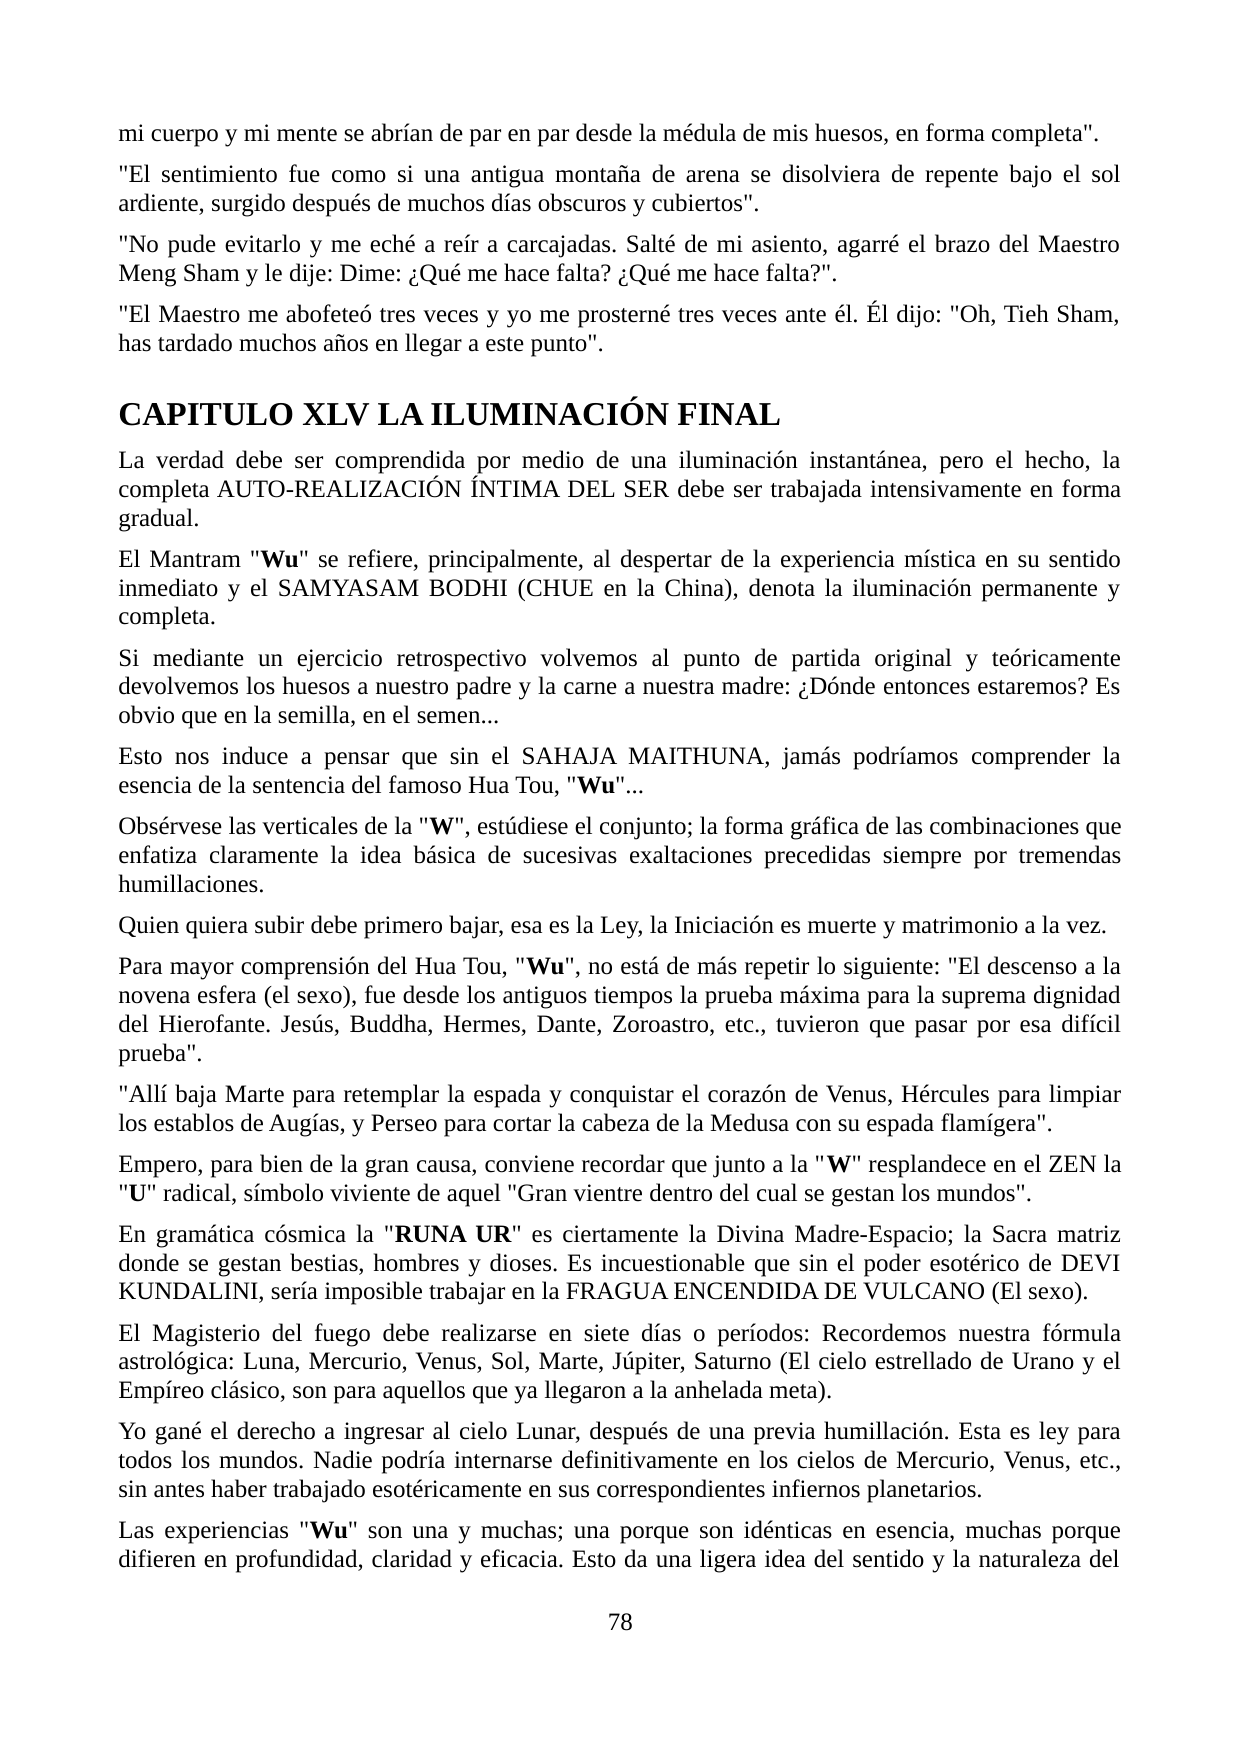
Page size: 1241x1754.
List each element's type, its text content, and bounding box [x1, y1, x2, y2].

text mi cuerpo y mi mente se abrían de par en par desde la médula de mis huesos, en forma completa". [118, 118, 1122, 147]
text "No pude evitarlo y me eché a reír a carcajadas. Salté de mi asiento, agarré el brazo del Maestro Meng Sham y le dije: Dime: ¿Qué me hace falta? ¿Qué me hace falta?". [118, 229, 1122, 287]
text En gramática cósmica la "RUNA UR" es ciertamente la Divina Madre-Espacio; la Sacra matriz donde se gestan bestias, hombres y dioses. Es incuestionable que sin el poder esotérico de DEVI KUNDALINI, sería imposible trabajar en la FRAGUA ENCENDIDA DE VULCANO (El sexo). [118, 1219, 1122, 1305]
text Esto nos induce a pensar que sin el SAHAJA MAITHUNA, jamás podríamos comprender la esencia de la sentencia del famoso Hua Tou, "Wu"... [118, 741, 1122, 799]
text El Mantram "Wu" se refiere, principalmente, al despertar de la experiencia mística en su sentido inmediato y el SAMYASAM BODHI (CHUE en la China), denota la iluminación permanente y completa. [118, 544, 1122, 630]
text Yo gané el derecho a ingresar al cielo Lunar, después de una previa humillación. Esta es ley para todos los mundos. Nadie podría internarse definitivamente en los cielos de Mercurio, Venus, etc., sin antes haber trabajado esotéricamente en sus correspondientes infiernos planetarios. [118, 1416, 1122, 1503]
text Si mediante un ejercicio retrospectivo volvemos al punto de partida original y teóricamente devolvemos los huesos a nuestro padre y la carne a nuestra madre: ¿Dónde entonces estaremos? Es obvio que en la semilla, en el semen... [118, 643, 1122, 729]
text Empero, para bien de la gran causa, conviene recordar que junto a la "W" resplandece en el ZEN la "U" radical, símbolo viviente de aquel "Gran vientre dentro del cual se gestan los mundos". [118, 1149, 1122, 1206]
text Quien quiera subir debe primero bajar, esa es la Ley, la Iniciación es muerte y matrimonio a la vez. [118, 910, 1122, 939]
text "El sentimiento fue como si una antigua montaña de arena se disolviera de repente bajo el sol ardiente, surgido después de muchos días obscuros y cubiertos". [118, 159, 1122, 217]
text "El Maestro me abofeteó tres veces y yo me prosterné tres veces ante él. Él dijo: "Oh, Tieh Sham, has tardado muchos años en llegar a este punto". [118, 299, 1122, 357]
subtitle CAPITULO XLV LA ILUMINACIÓN FINAL [118, 394, 1122, 433]
text "Allí baja Marte para retemplar la espada y conquistar el corazón de Venus, Hércules para limpiar los establos de Augías, y Perseo para cortar la cabeza de la Medusa con su espada flamígera". [118, 1079, 1122, 1136]
text El Magisterio del fuego debe realizarse en siete días o períodos: Recordemos nuestra fórmula astrológica: Luna, Mercurio, Venus, Sol, Marte, Júpiter, Saturno (El cielo estrellado de Urano y el Empíreo clásico, son para aquellos que ya llegaron a la anhelada meta). [118, 1318, 1122, 1404]
text Las experiencias "Wu" son una y muchas; una porque son idénticas en esencia, muchas porque difieren en profundidad, claridad y eficacia. Esto da una ligera idea del sentido y la naturaleza del [118, 1515, 1122, 1573]
text Obsérvese las verticales de la "W", estúdiese el conjunto; la forma gráfica de las combinaciones que enfatiza claramente la idea básica de sucesivas exaltaciones precedidas siempre por tremendas humillaciones. [118, 811, 1122, 898]
text La verdad debe ser comprendida por medio de una iluminación instantánea, pero el hecho, la completa AUTO-REALIZACIÓN ÍNTIMA DEL SER debe ser trabajada intensivamente en forma gradual. [118, 445, 1122, 531]
text Para mayor comprensión del Hua Tou, "Wu", no está de más repetir lo siguiente: "El descenso a la novena esfera (el sexo), fue desde los antiguos tiempos la prueba máxima para la suprema dignidad del Hierofante. Jesús, Buddha, Hermes, Dante, Zoroastro, etc., tuvieron que pasar por esa difícil prueba". [118, 951, 1122, 1066]
